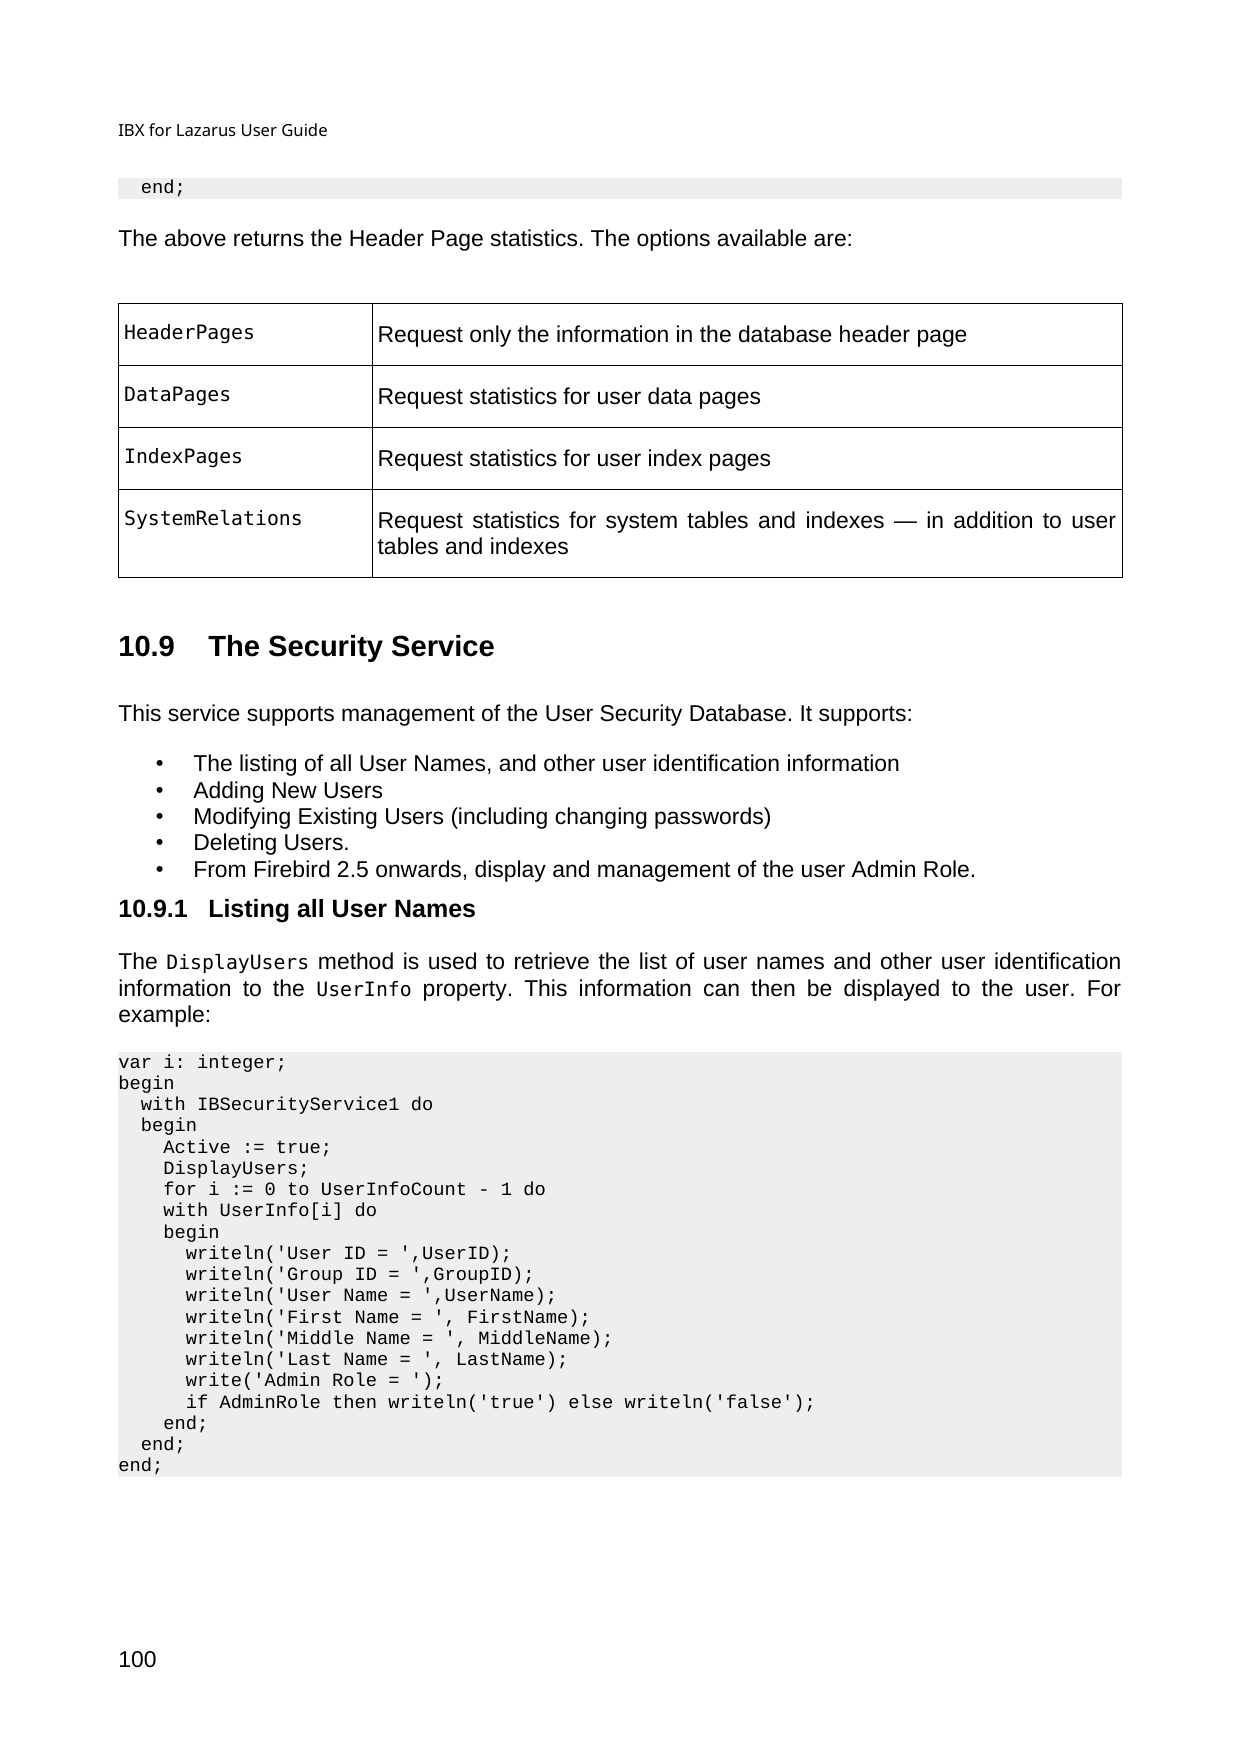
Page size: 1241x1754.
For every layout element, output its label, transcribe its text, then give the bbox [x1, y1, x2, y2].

text with UserInfo[i] do [118, 1201, 1122, 1222]
text if AdminRole then writeln('true') else writeln('false'); [118, 1392, 1122, 1414]
text write('Admin Role = '); [118, 1371, 1122, 1392]
table_cell Request statistics for system tables and indexes — in addition to user tables and indexes [373, 490, 1122, 577]
list Deleting Users. [156, 829, 1122, 856]
text Active := true; [118, 1137, 1122, 1159]
text The above returns the Header Page statistics. The options available are: [118, 225, 1122, 278]
text with IBSecurityService1 do [118, 1095, 1122, 1116]
subtitle Listing all User Names [118, 894, 1122, 923]
text end; [118, 1435, 1122, 1456]
text begin [118, 1074, 1122, 1095]
text for i := 0 to UserInfoCount - 1 do [118, 1180, 1122, 1201]
table_header HeaderPages [119, 304, 372, 365]
text writeln('Group ID = ',GroupID); [118, 1265, 1122, 1286]
text var i: integer; [118, 1052, 1122, 1074]
text writeln('Last Name = ', LastName); [118, 1350, 1122, 1371]
text writeln('First Name = ', FirstName); [118, 1307, 1122, 1329]
text begin [118, 1116, 1122, 1137]
text writeln('User ID = ',UserID); [118, 1244, 1122, 1265]
text writeln('Middle Name = ', MiddleName); [118, 1329, 1122, 1350]
list The listing of all User Names, and other user identification information [156, 750, 1122, 777]
table_cell IndexPages [119, 428, 372, 489]
text DisplayUsers; [118, 1159, 1122, 1180]
table_cell Request statistics for user data pages [373, 366, 1122, 427]
text end; [118, 178, 1122, 199]
text end; [118, 1456, 1122, 1477]
text end; [118, 1414, 1122, 1435]
table_cell SystemRelations [119, 490, 372, 577]
list Modifying Existing Users (including changing passwords) [156, 803, 1122, 829]
text This service supports management of the User Security Database. It supports: [118, 700, 1122, 726]
table_cell DataPages [119, 366, 372, 427]
table_cell Request statistics for user index pages [373, 428, 1122, 489]
subtitle The Security Service [118, 629, 1122, 662]
text begin [118, 1222, 1122, 1244]
table_header Request only the information in the database header page [373, 304, 1122, 365]
text writeln('User Name = ',UserName); [118, 1286, 1122, 1307]
list Adding New Users [156, 777, 1122, 803]
text The DisplayUsers method is used to retrieve the list of user names and other user identification information to the UserInfo property. This information can then be displayed to the user. For example: [118, 948, 1122, 1027]
list From Firebird 2.5 onwards, display and management of the user Admin Role. [156, 856, 1122, 882]
